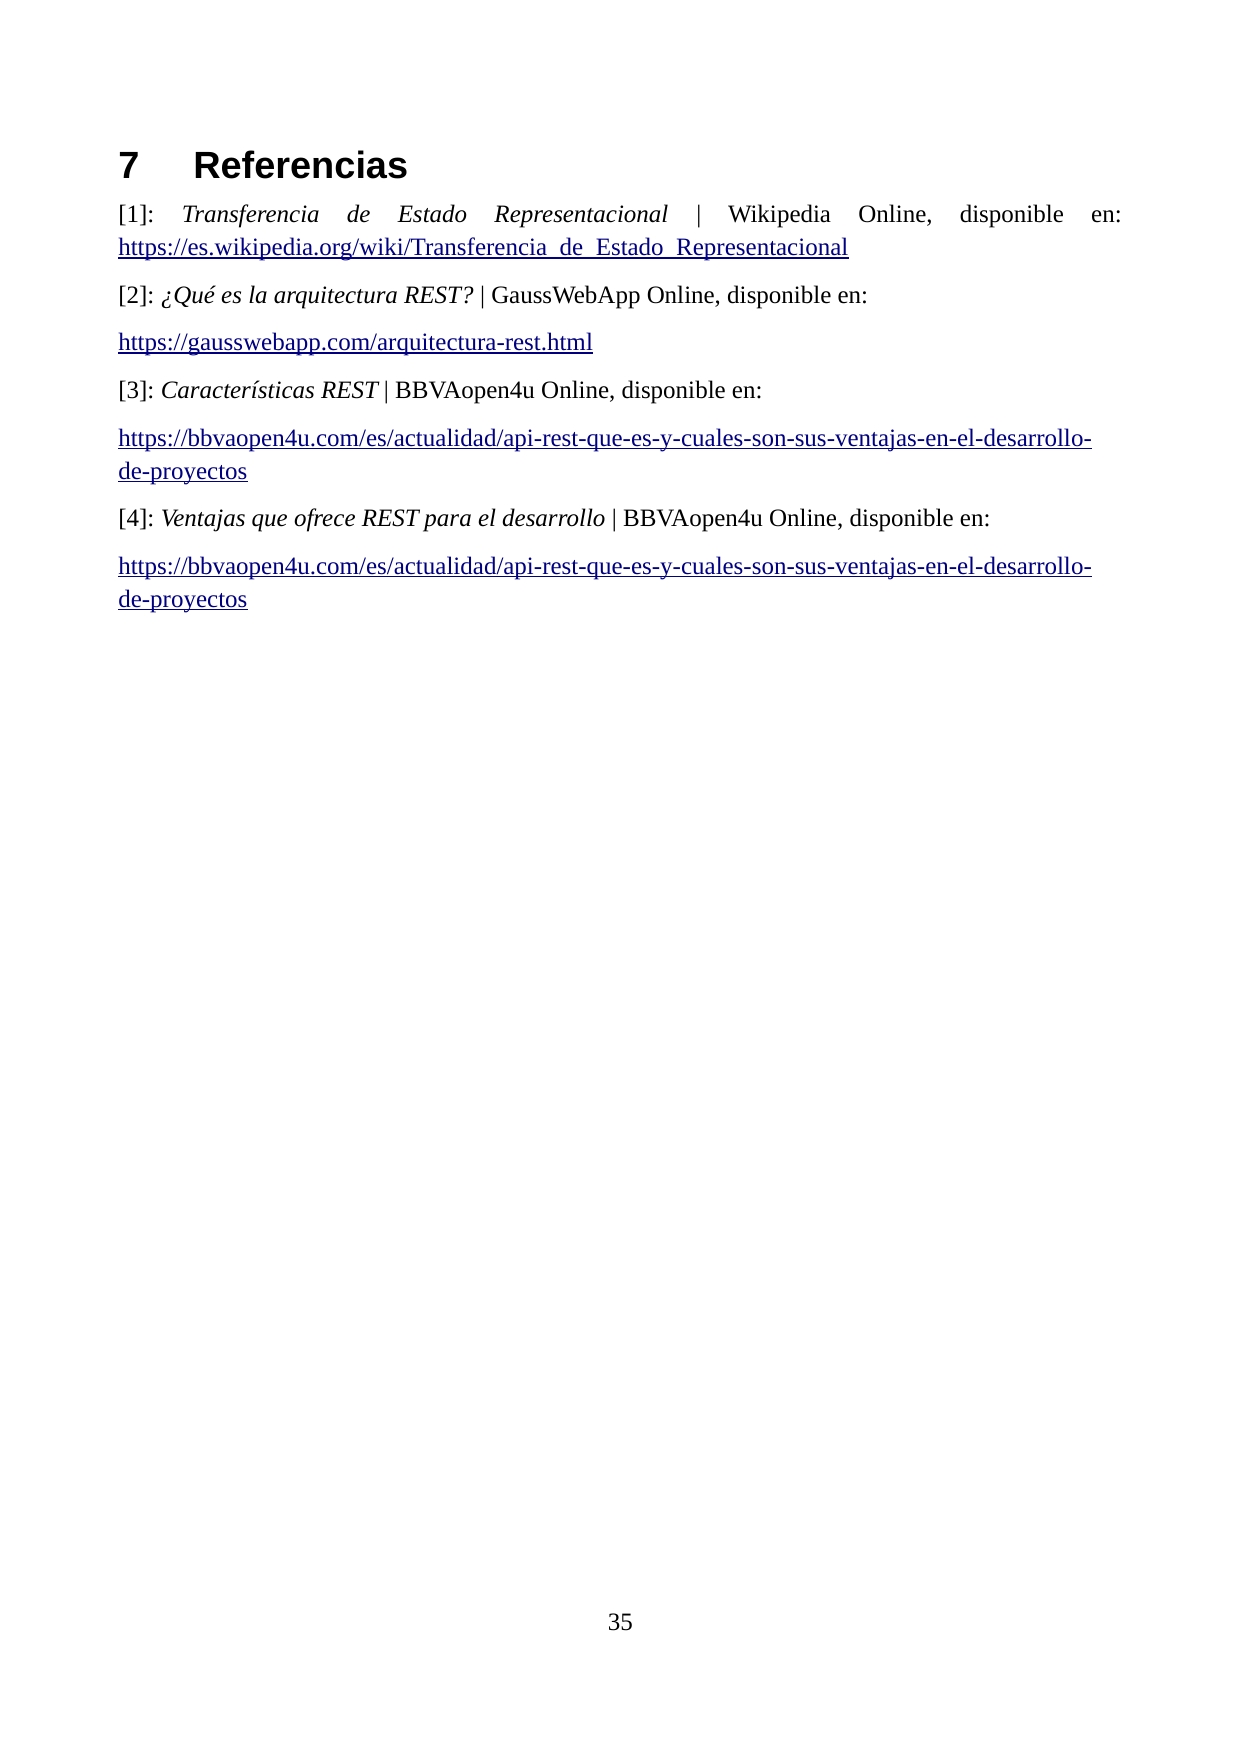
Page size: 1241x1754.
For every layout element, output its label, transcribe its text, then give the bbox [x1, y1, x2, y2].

subtitle Referencias [118, 143, 1122, 187]
text [3]: Características REST | BBVAopen4u Online, disponible en: [118, 375, 1122, 404]
text https://bbvaopen4u.com/es/actualidad/api-rest-que-es-y-cuales-son-sus-ventajas-en-el-desarrollo-de-proyectos [118, 423, 1122, 484]
text [1]: Transferencia de Estado Representacional | Wikipedia Online, disponible en: https://es.wikipedia.org/wiki/Transferencia_de_Estado_Representacional [118, 199, 1122, 261]
text [2]: ¿Qué es la arquitectura REST? | GaussWebApp Online, disponible en: [118, 280, 1122, 309]
text https://bbvaopen4u.com/es/actualidad/api-rest-que-es-y-cuales-son-sus-ventajas-en-el-desarrollo-de-proyectos [118, 551, 1122, 613]
text [4]: Ventajas que ofrece REST para el desarrollo | BBVAopen4u Online, disponible en: [118, 503, 1122, 532]
text https://gausswebapp.com/arquitectura-rest.html [118, 327, 1122, 356]
